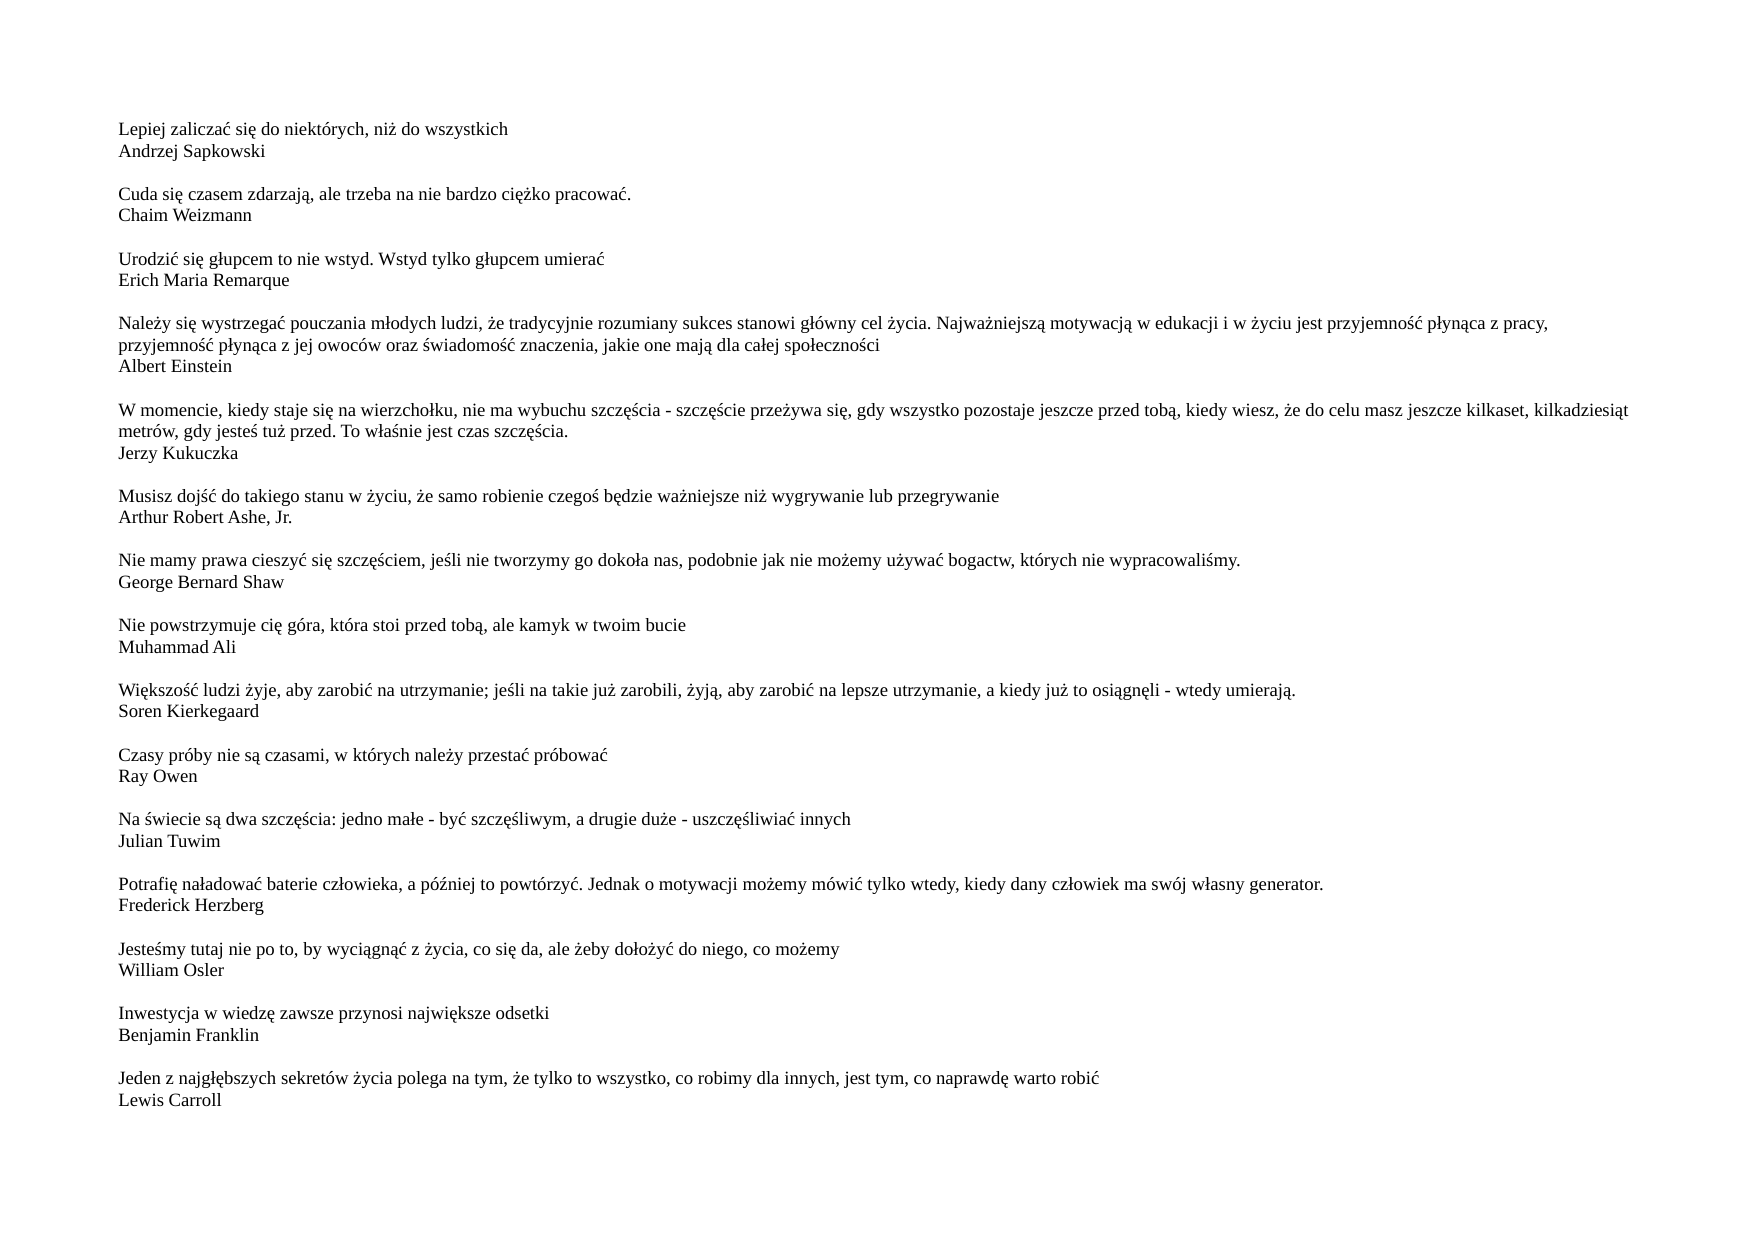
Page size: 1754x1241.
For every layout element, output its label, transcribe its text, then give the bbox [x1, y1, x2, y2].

text Inwestycja w wiedzę zawsze przynosi największe odsetki [118, 1002, 1636, 1024]
text Chaim Weizmann [118, 204, 1636, 226]
text Musisz dojść do takiego stanu w życiu, że samo robienie czegoś będzie ważniejsze niż wygrywanie lub przegrywanie [118, 485, 1636, 506]
text Andrzej Sapkowski [118, 140, 1636, 161]
text Urodzić się głupcem to nie wstyd. Wstyd tylko głupcem umierać [118, 247, 1636, 269]
text W momencie, kiedy staje się na wierzchołku, nie ma wybuchu szczęścia - szczęście przeżywa się, gdy wszystko pozostaje jeszcze przed tobą, kiedy wiesz, że do celu masz jeszcze kilkaset, kilkadziesiąt metrów, gdy jesteś tuż przed. To właśnie jest czas szczęścia. [118, 398, 1636, 442]
text Benjamin Franklin [118, 1024, 1636, 1045]
text Należy się wystrzegać pouczania młodych ludzi, że tradycyjnie rozumiany sukces stanowi główny cel życia. Najważniejszą motywacją w edukacji i w życiu jest przyjemność płynąca z pracy, przyjemność płynąca z jej owoców oraz świadomość znaczenia, jakie one mają dla całej społeczności [118, 312, 1636, 355]
text Ray Owen [118, 765, 1636, 787]
text Potrafię naładować baterie człowieka, a później to powtórzyć. Jednak o motywacji możemy mówić tylko wtedy, kiedy dany człowiek ma swój własny generator. [118, 873, 1636, 894]
text Albert Einstein [118, 355, 1636, 377]
text Soren Kierkegaard [118, 700, 1636, 722]
text Cuda się czasem zdarzają, ale trzeba na nie bardzo ciężko pracować. [118, 183, 1636, 204]
text William Osler [118, 959, 1636, 981]
text Nie mamy prawa cieszyć się szczęściem, jeśli nie tworzymy go dokoła nas, podobnie jak nie możemy używać bogactw, których nie wypracowaliśmy. [118, 549, 1636, 571]
text Lewis Carroll [118, 1088, 1636, 1110]
text Julian Tuwim [118, 830, 1636, 851]
text Czasy próby nie są czasami, w których należy przestać próbować [118, 743, 1636, 765]
text Jesteśmy tutaj nie po to, by wyciągnąć z życia, co się da, ale żeby dołożyć do niego, co możemy [118, 937, 1636, 959]
text Frederick Herzberg [118, 894, 1636, 916]
text Jerzy Kukuczka [118, 442, 1636, 463]
text Erich Maria Remarque [118, 269, 1636, 291]
text Jeden z najgłębszych sekretów życia polega na tym, że tylko to wszystko, co robimy dla innych, jest tym, co naprawdę warto robić [118, 1067, 1636, 1088]
text Lepiej zaliczać się do niektórych, niż do wszystkich [118, 118, 1636, 140]
text Arthur Robert Ashe, Jr. [118, 506, 1636, 528]
text Na świecie są dwa szczęścia: jedno małe - być szczęśliwym, a drugie duże - uszczęśliwiać innych [118, 808, 1636, 830]
text George Bernard Shaw [118, 571, 1636, 592]
text Większość ludzi żyje, aby zarobić na utrzymanie; jeśli na takie już zarobili, żyją, aby zarobić na lepsze utrzymanie, a kiedy już to osiągnęli - wtedy umierają. [118, 679, 1636, 700]
text Nie powstrzymuje cię góra, która stoi przed tobą, ale kamyk w twoim bucie [118, 614, 1636, 636]
text Muhammad Ali [118, 636, 1636, 657]
